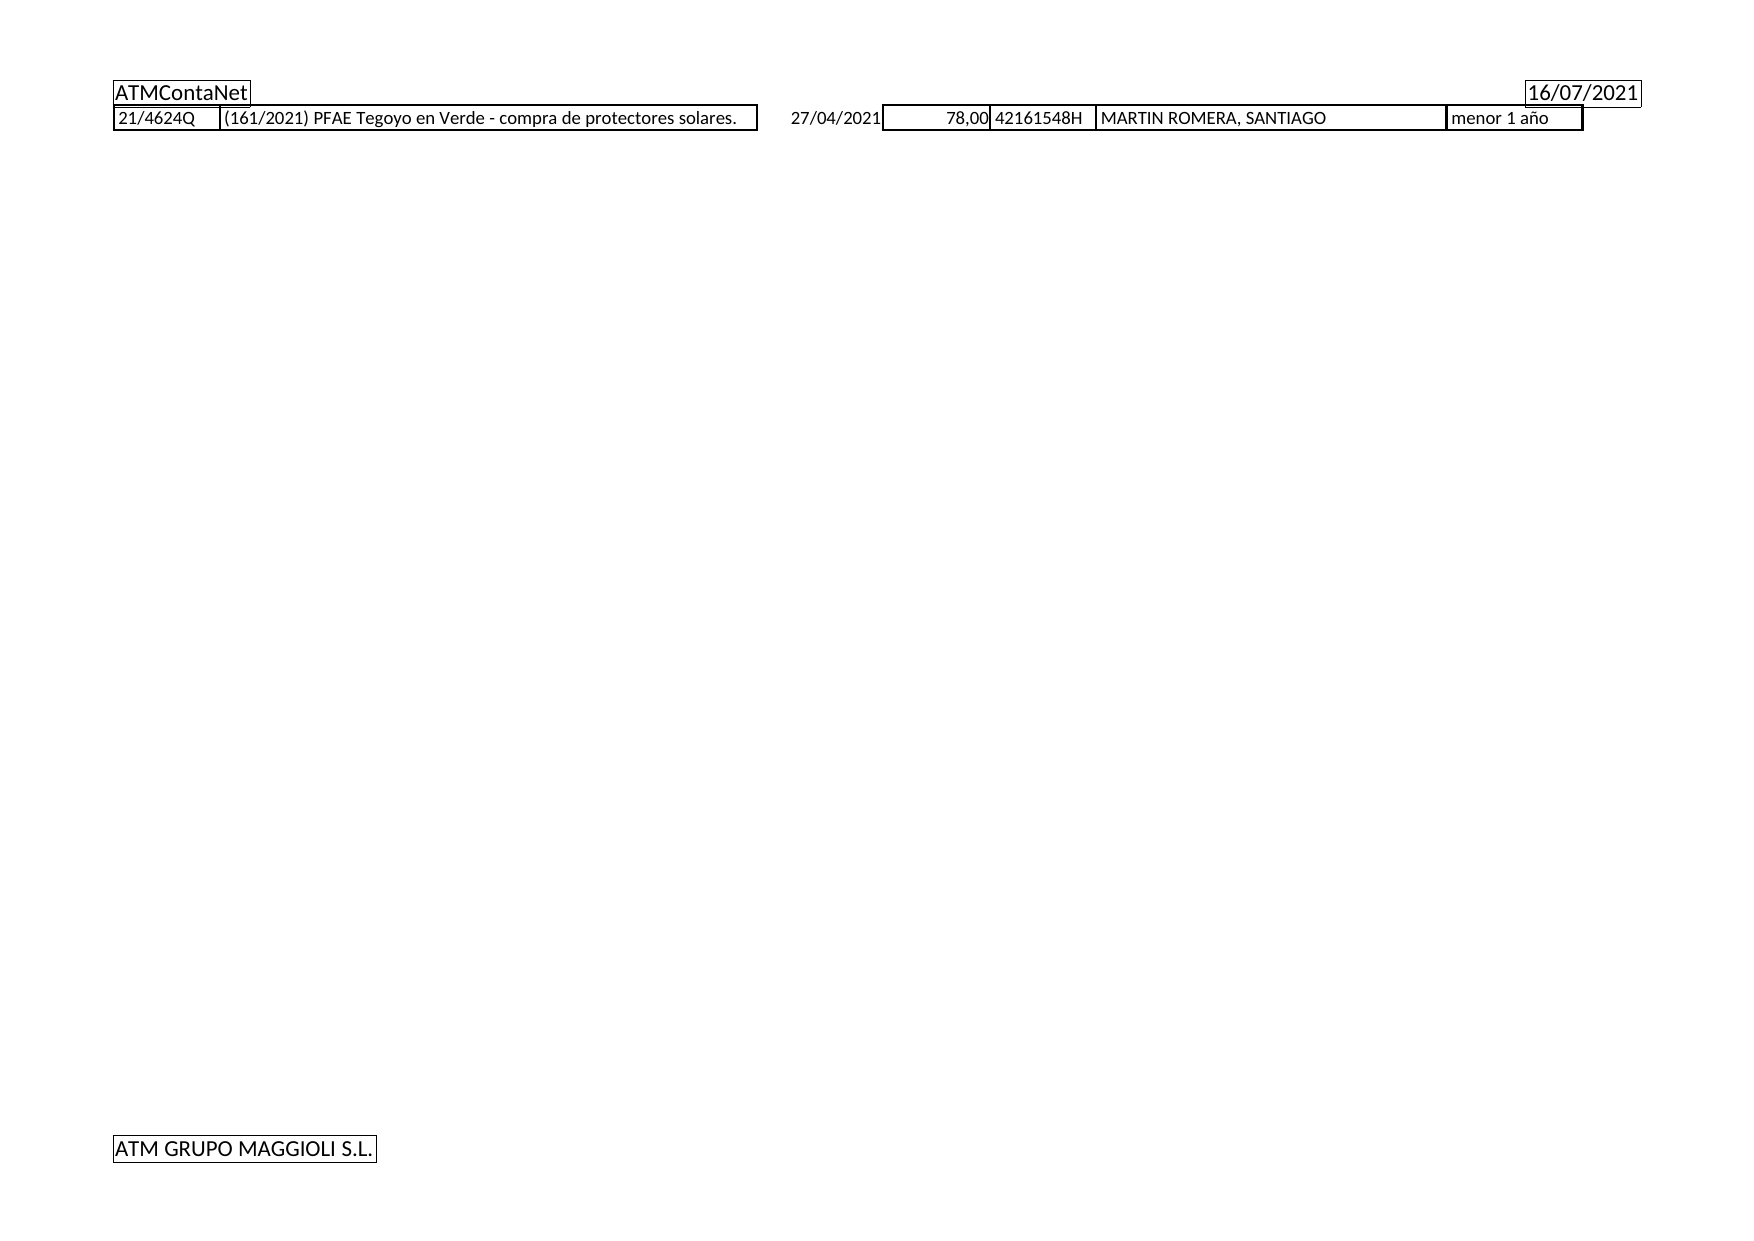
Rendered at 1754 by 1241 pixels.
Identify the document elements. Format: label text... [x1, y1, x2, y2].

table_cell 42161548H [991, 106, 1095, 129]
table_cell MARTIN ROMERA, SANTIAGO [1097, 106, 1445, 129]
table_cell 78,00 [884, 106, 989, 129]
table_cell 21/4624Q [115, 108, 219, 129]
table_cell 27/04/2021 [758, 104, 882, 129]
table_cell menor 1 año [1448, 106, 1581, 129]
table_cell (161/2021) PFAE Tegoyo en Verde - compra de protectores solares. [221, 106, 756, 129]
